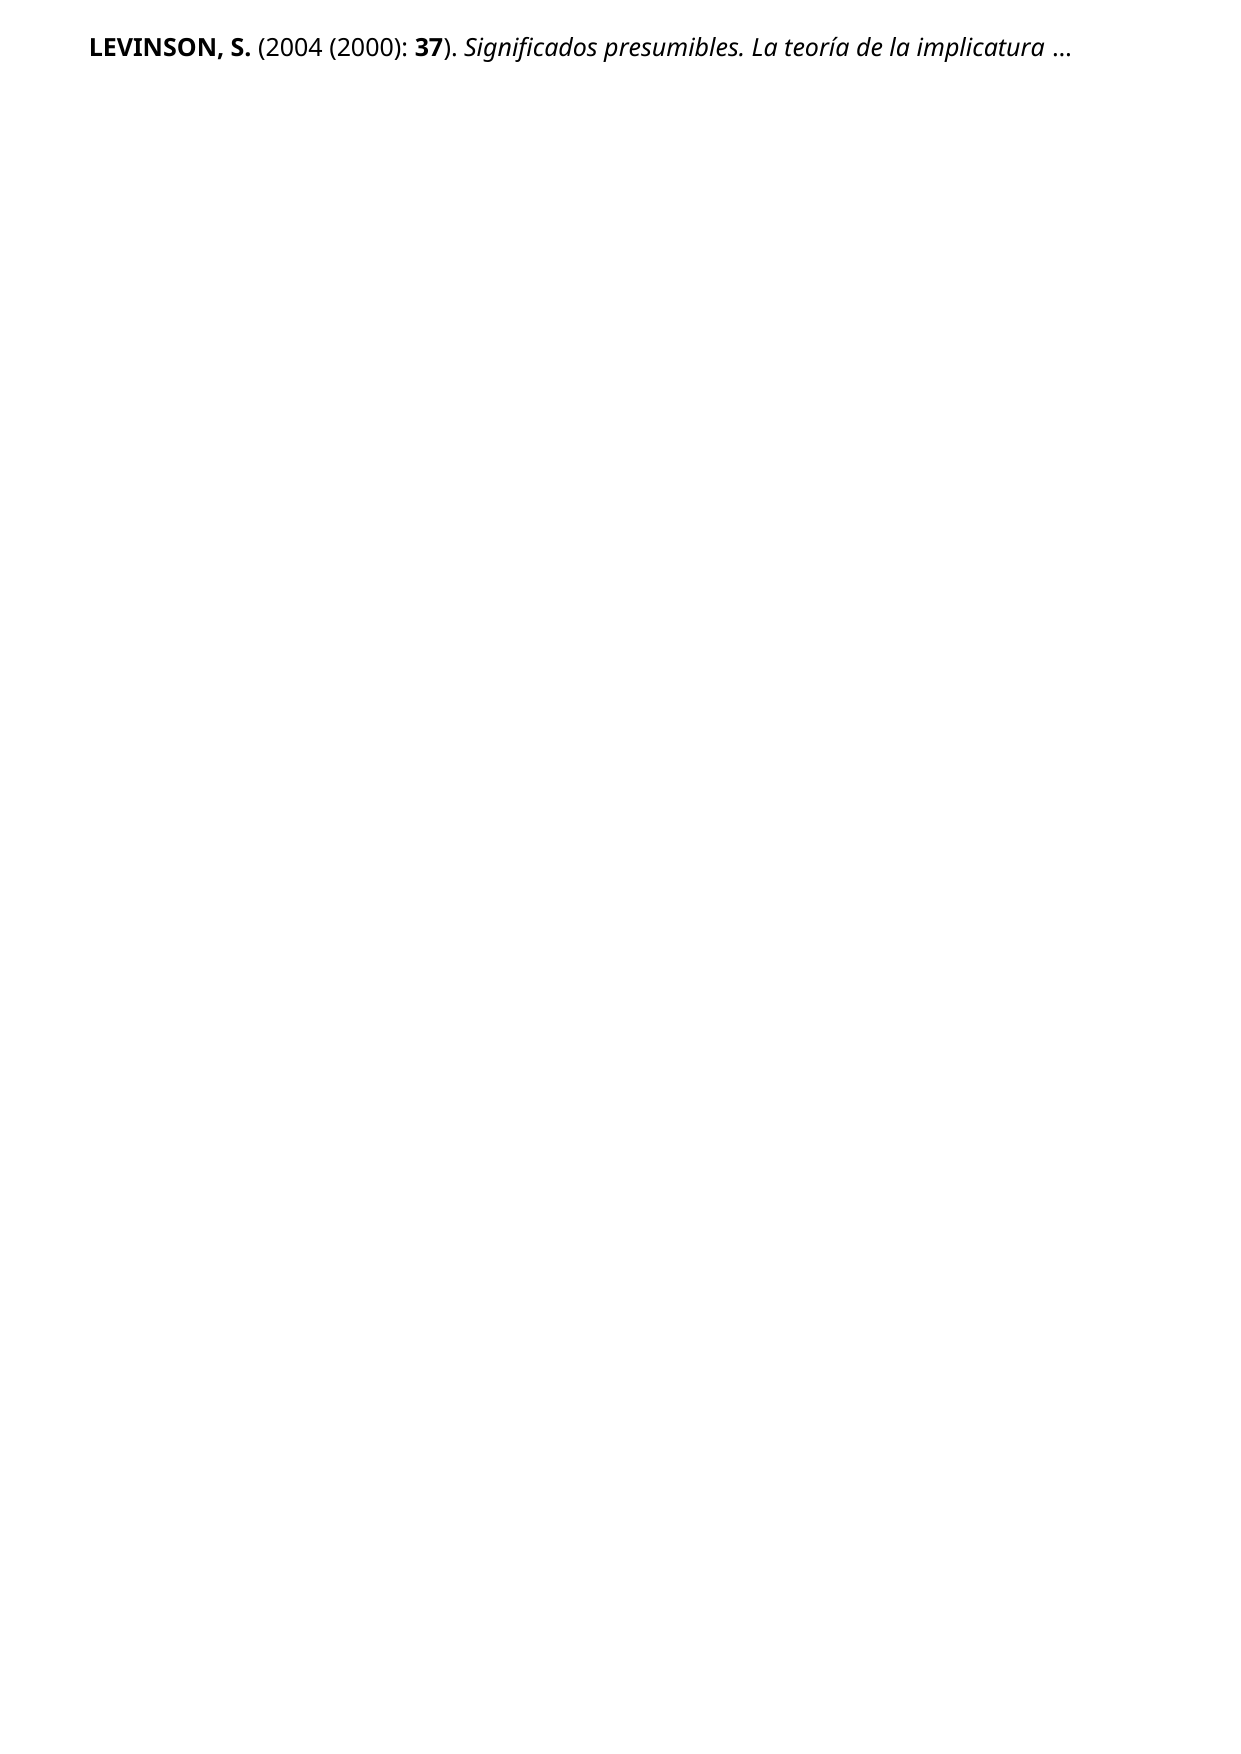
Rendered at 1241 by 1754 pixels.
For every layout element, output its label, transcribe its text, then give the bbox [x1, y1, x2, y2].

text LEVINSON, S. (2004 (2000): 37). Significados presumibles. La teoría de la implicatura … [88, 29, 1152, 64]
